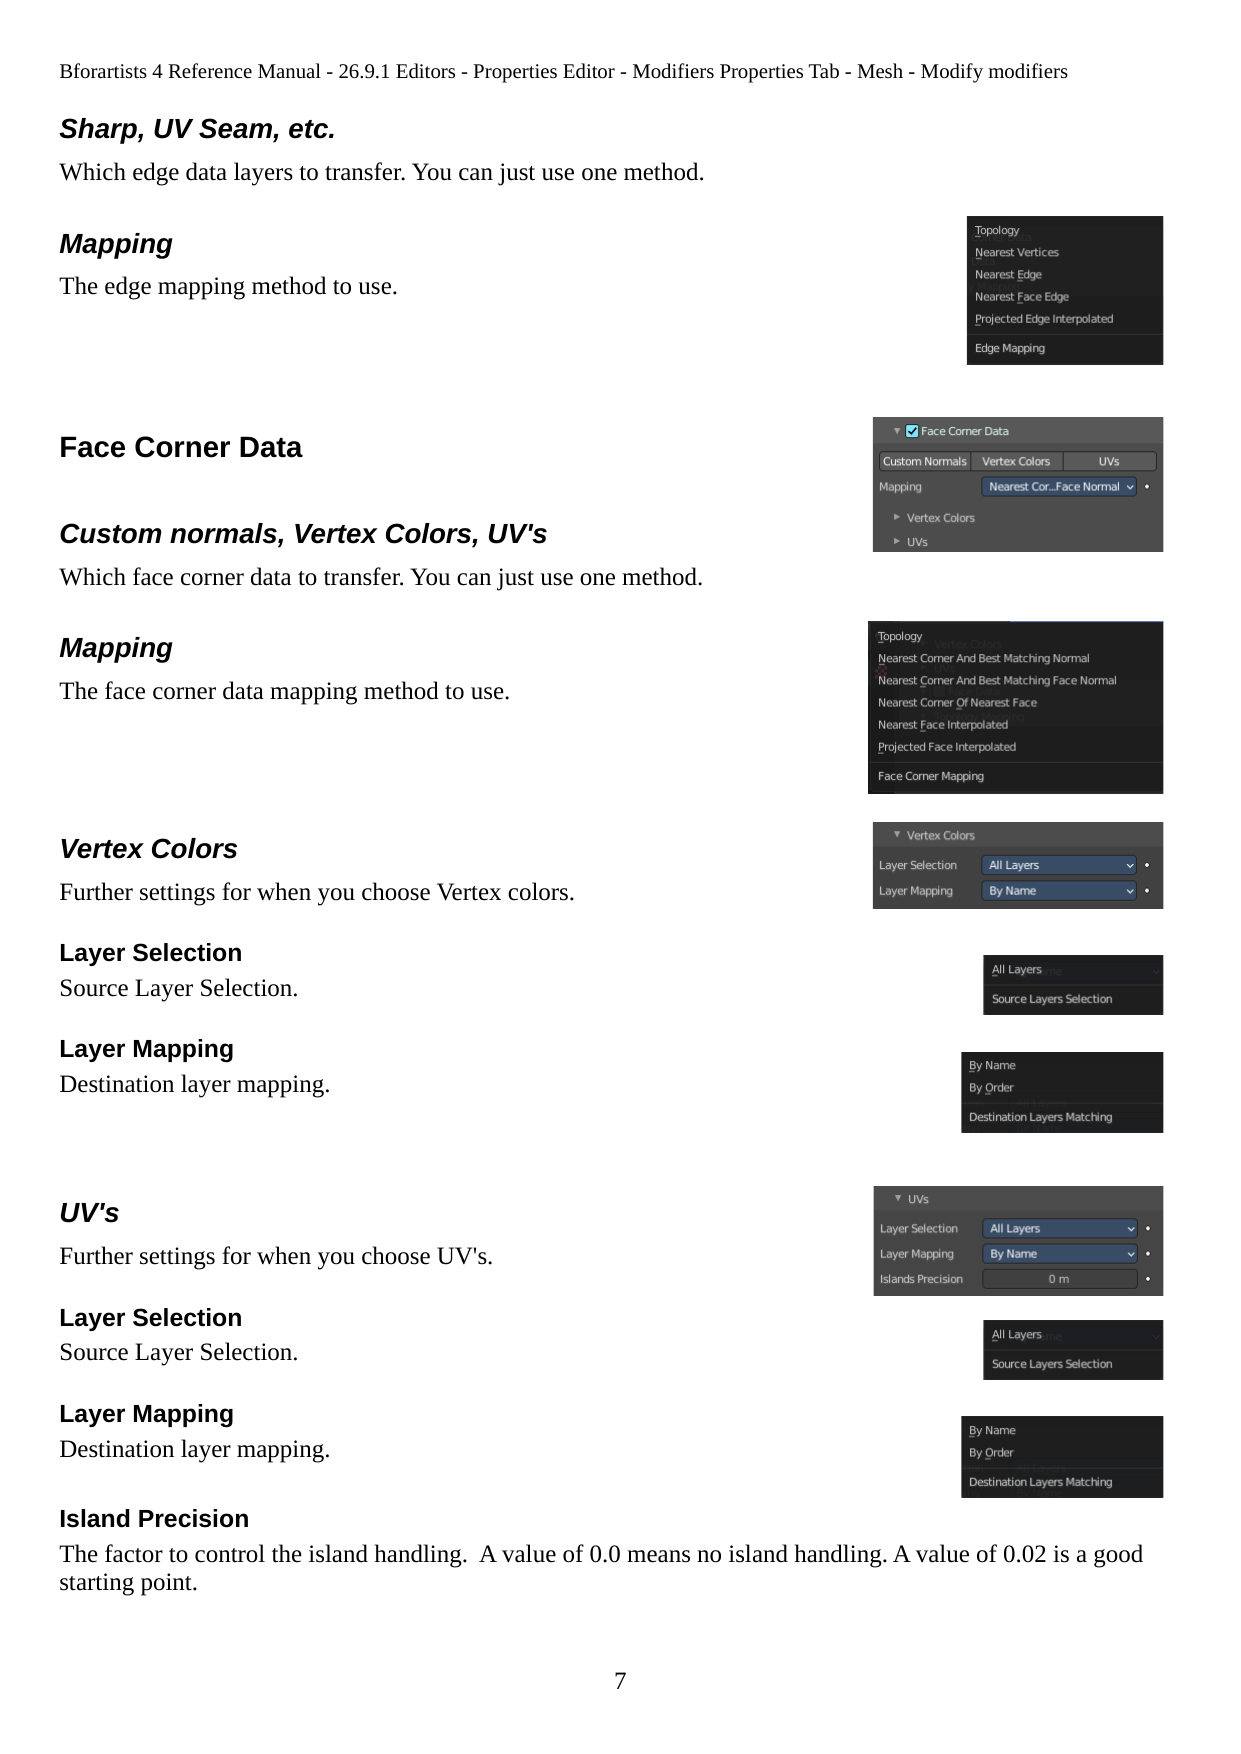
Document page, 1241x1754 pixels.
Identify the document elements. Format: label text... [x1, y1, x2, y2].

text Which edge data layers to transfer. You can just use one method. [59, 157, 1181, 186]
subtitle Custom normals, Vertex Colors, UV's [59, 517, 872, 549]
subtitle [1164, 832, 1181, 864]
picture [983, 1320, 1164, 1380]
text Destination layer mapping. [59, 1434, 961, 1463]
subtitle UV's [59, 1197, 873, 1229]
picture [868, 621, 1164, 794]
subtitle Layer Mapping [59, 1034, 1181, 1063]
subtitle Layer Selection [59, 1303, 1181, 1331]
picture [873, 1186, 1164, 1296]
text The face corner data mapping method to use. [59, 676, 868, 705]
text [1164, 973, 1181, 1002]
subtitle [1164, 1197, 1181, 1229]
picture [961, 1416, 1164, 1498]
picture [961, 1052, 1164, 1133]
subtitle Vertex Colors [59, 832, 872, 864]
text Source Layer Selection. [59, 1337, 983, 1366]
subtitle [1164, 430, 1181, 463]
picture [872, 417, 1164, 552]
picture [983, 955, 1164, 1015]
subtitle [1164, 632, 1181, 663]
text Further settings for when you choose UV's. [59, 1241, 873, 1270]
text Further settings for when you choose Vertex colors. [59, 877, 872, 905]
subtitle [1164, 227, 1181, 259]
subtitle Layer Mapping [59, 1399, 1181, 1428]
subtitle Face Corner Data [59, 430, 872, 463]
subtitle Layer Selection [59, 938, 1181, 967]
subtitle Island Precision [59, 1504, 1181, 1532]
text Which face corner data to transfer. You can just use one method. [59, 562, 1181, 590]
text Source Layer Selection. [59, 973, 983, 1002]
text [1164, 1337, 1181, 1366]
subtitle Mapping [59, 227, 966, 259]
text The edge mapping method to use. [59, 271, 966, 300]
subtitle Mapping [59, 632, 868, 663]
text The factor to control the island handling. A value of 0.0 means no island handling. A value of 0.02 is a good starting point. [59, 1539, 1181, 1596]
text Destination layer mapping. [59, 1069, 961, 1098]
subtitle Sharp, UV Seam, etc. [59, 113, 1181, 144]
picture [966, 216, 1164, 365]
picture [872, 822, 1164, 909]
